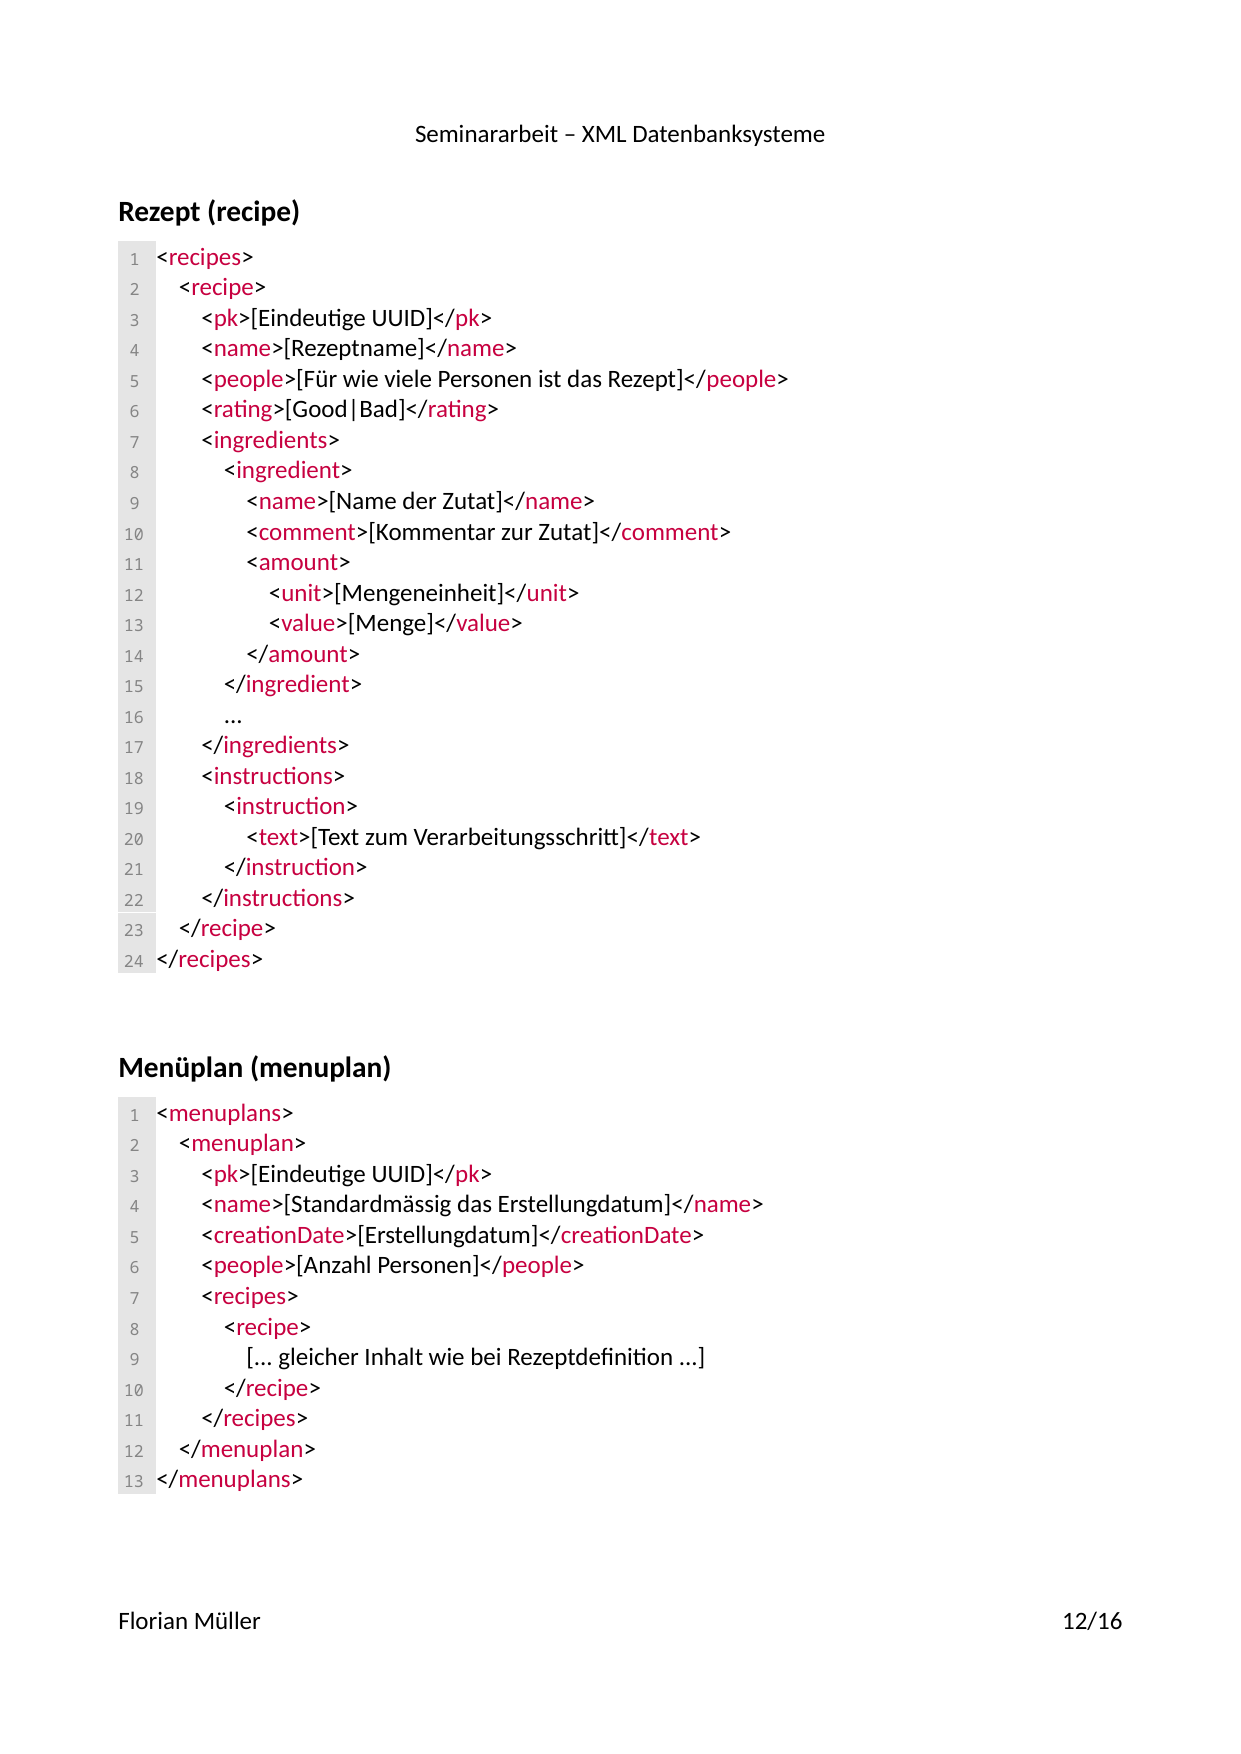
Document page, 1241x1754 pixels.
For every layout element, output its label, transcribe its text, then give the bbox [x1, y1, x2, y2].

table_cell <value>[Menge]</value> [156, 607, 826, 638]
table_cell 4 [118, 333, 156, 363]
table_cell 3 [118, 1158, 156, 1189]
table_cell </ingredient> [156, 668, 826, 699]
table_cell 13 [118, 1463, 156, 1494]
table_cell 23 [118, 913, 156, 943]
table_cell </ingredients> [156, 729, 826, 760]
table_cell <name>[Name der Zutat]</name> [156, 485, 826, 516]
table_cell </recipes> [156, 943, 826, 973]
table_cell <menuplan> [156, 1128, 779, 1158]
table_cell <people>[Für wie viele Personen ist das Rezept]</people> [156, 363, 826, 394]
table_cell <name>[Rezeptname]</name> [156, 333, 826, 363]
table_cell 11 [118, 1402, 156, 1433]
table_cell <instruction> [156, 790, 826, 821]
table_cell <rating>[Good|Bad]</rating> [156, 394, 826, 424]
table_cell 3 [118, 302, 156, 333]
table_cell </amount> [156, 638, 826, 668]
table_cell <instructions> [156, 760, 826, 790]
table_cell 17 [118, 729, 156, 760]
table_cell 14 [118, 638, 156, 668]
subtitle Rezept (recipe) [118, 193, 1122, 228]
table_cell 9 [118, 1341, 156, 1372]
table_cell <recipes> [156, 1280, 779, 1311]
table_cell 16 [118, 699, 156, 729]
table_cell 11 [118, 546, 156, 577]
table_cell 2 [118, 272, 156, 302]
table_cell <comment>[Kommentar zur Zutat]</comment> [156, 516, 826, 546]
table_cell 4 [118, 1189, 156, 1219]
table_cell 22 [118, 882, 156, 912]
table_cell 8 [118, 1311, 156, 1341]
table_cell </instructions> [156, 882, 826, 912]
table_cell 10 [118, 1372, 156, 1402]
table_cell 20 [118, 821, 156, 851]
table_cell 18 [118, 760, 156, 790]
table_header <menuplans> [156, 1097, 779, 1128]
table_cell 2 [118, 1128, 156, 1158]
table_cell </recipe> [156, 1372, 779, 1402]
table_cell 15 [118, 668, 156, 699]
table_cell 6 [118, 394, 156, 424]
table_cell 8 [118, 455, 156, 485]
table_cell <name>[Standardmässig das Erstellungdatum]</name> [156, 1189, 779, 1219]
table_cell 21 [118, 851, 156, 882]
table_cell <pk>[Eindeutige UUID]</pk> [156, 1158, 779, 1189]
table_cell <ingredient> [156, 455, 826, 485]
table_cell </instruction> [156, 851, 826, 882]
table_header 1 [118, 241, 156, 272]
table_cell ... [156, 699, 826, 729]
table_cell 13 [118, 607, 156, 638]
table_cell 7 [118, 1280, 156, 1311]
table_cell 7 [118, 424, 156, 455]
table_cell 10 [118, 516, 156, 546]
table_cell <creationDate>[Erstellungdatum]</creationDate> [156, 1219, 779, 1250]
table_cell 12 [118, 577, 156, 607]
table_cell 12 [118, 1433, 156, 1463]
table_cell </menuplan> [156, 1433, 779, 1463]
table_cell <people>[Anzahl Personen]</people> [156, 1250, 779, 1280]
table_cell <unit>[Mengeneinheit]</unit> [156, 577, 826, 607]
table_header <recipes> [156, 241, 826, 272]
table_cell <recipe> [156, 1311, 779, 1341]
table_cell <text>[Text zum Verarbeitungsschritt]</text> [156, 821, 826, 851]
table_cell 5 [118, 363, 156, 394]
table_cell <pk>[Eindeutige UUID]</pk> [156, 302, 826, 333]
table_cell 5 [118, 1219, 156, 1250]
table_cell <amount> [156, 546, 826, 577]
table_cell </recipe> [156, 913, 826, 943]
table_cell [... gleicher Inhalt wie bei Rezeptdefinition ...] [156, 1341, 779, 1372]
table_cell 19 [118, 790, 156, 821]
table_cell <recipe> [156, 272, 826, 302]
table_cell 9 [118, 485, 156, 516]
table_cell 6 [118, 1250, 156, 1280]
table_cell </menuplans> [156, 1463, 779, 1494]
subtitle Menüplan (menuplan) [118, 1049, 1122, 1084]
table_cell 24 [118, 943, 156, 973]
table_header 1 [118, 1097, 156, 1128]
table_cell <ingredients> [156, 424, 826, 455]
table_cell </recipes> [156, 1402, 779, 1433]
